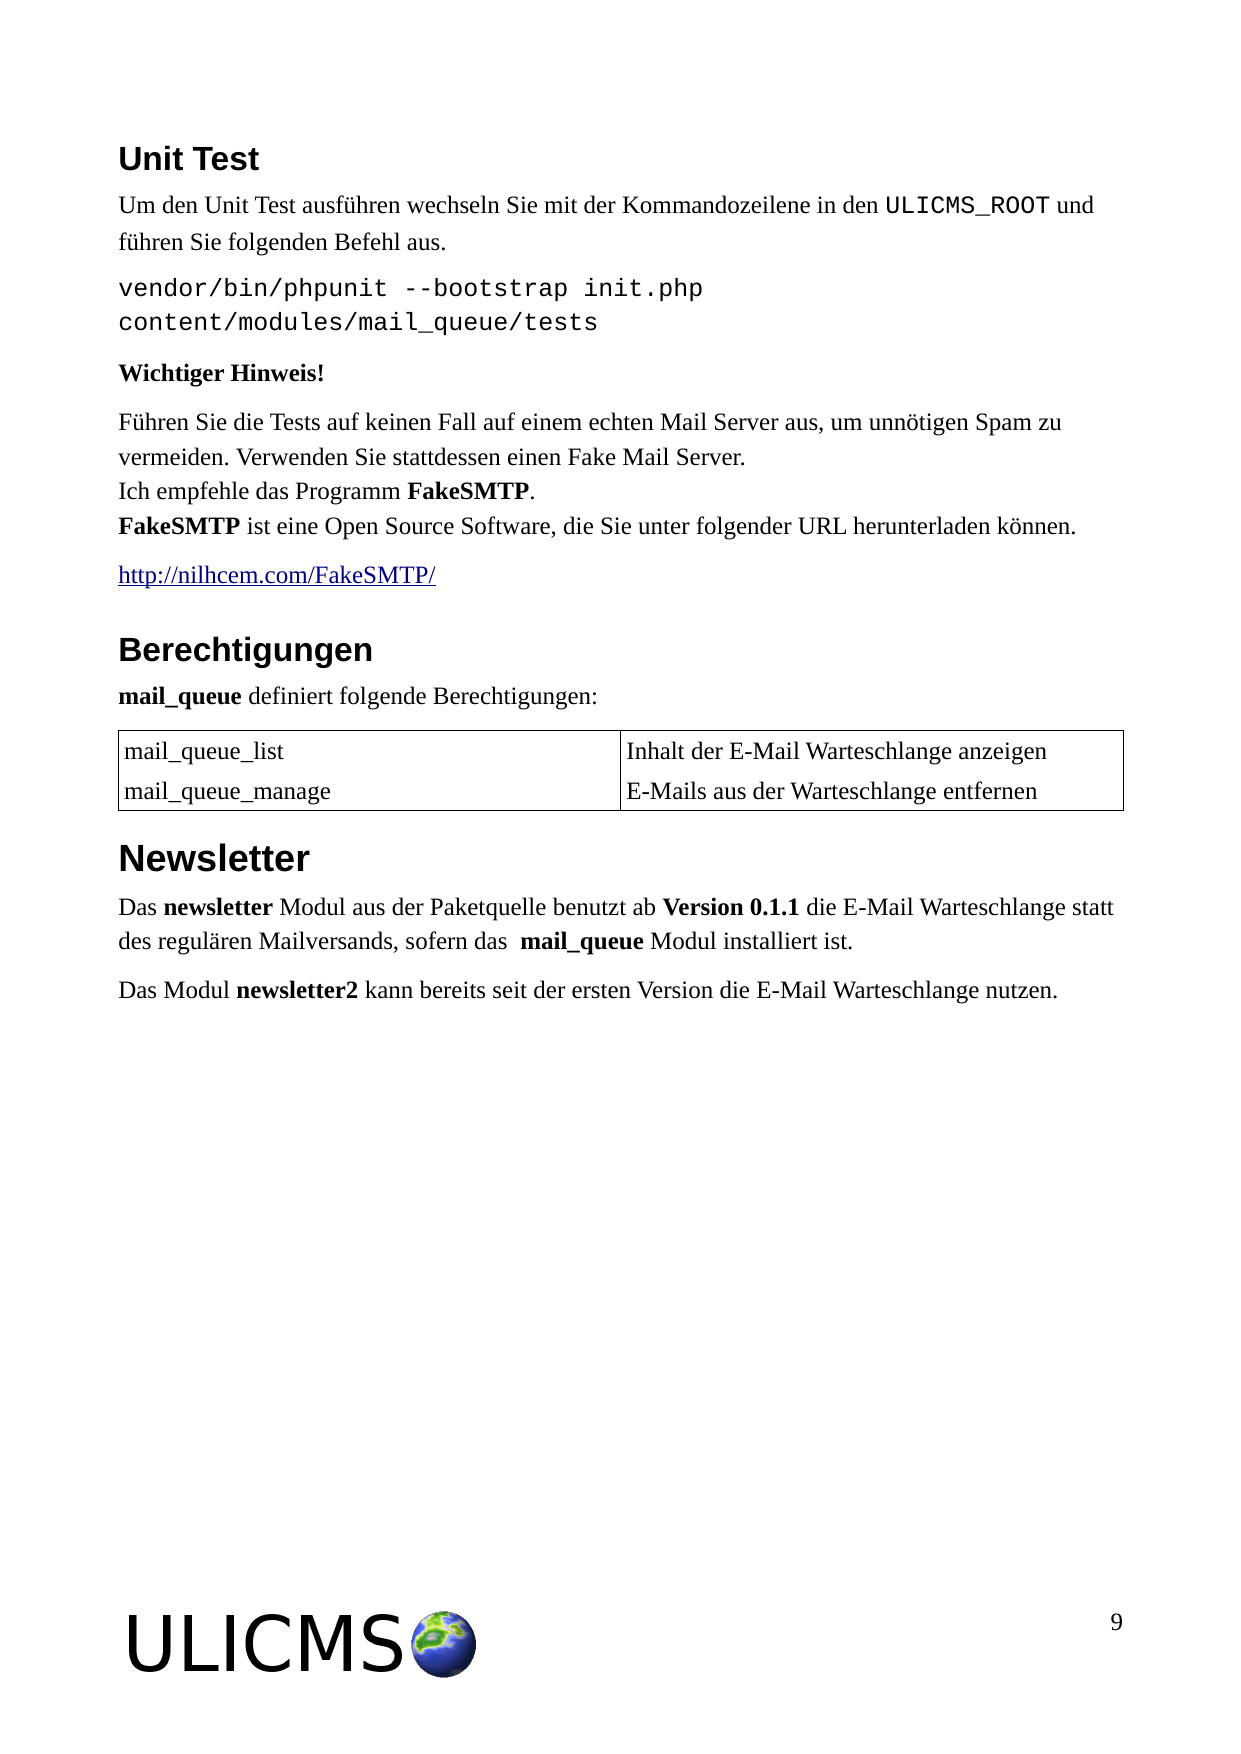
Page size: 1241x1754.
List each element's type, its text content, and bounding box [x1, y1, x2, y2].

text Führen Sie die Tests auf keinen Fall auf einem echten Mail Server aus, um unnötigen Spam zu vermeiden. Verwenden Sie stattdessen einen Fake Mail Server. Ich empfehle das Programm FakeSMTP. FakeSMTP ist eine Open Source Software, die Sie unter folgender URL herunterladen können. [118, 407, 1123, 539]
subtitle Unit Test [118, 139, 1123, 178]
text mail_queue definiert folgende Berechtigungen: [118, 681, 1123, 709]
picture [118, 1607, 479, 1681]
subtitle Newsletter [118, 836, 1123, 879]
table_cell E-Mails aus der Warteschlange entfernen [621, 770, 1123, 810]
text http://nilhcem.com/FakeSMTP/ [118, 560, 1123, 588]
table_header Inhalt der E-Mail Warteschlange anzeigen [621, 731, 1123, 770]
table_cell mail_queue_manage [119, 770, 620, 810]
text vendor/bin/phpunit --bootstrap init.php content/modules/mail_queue/tests [118, 276, 1123, 338]
text Wichtiger Hinweis! [118, 358, 1123, 387]
text Das newsletter Modul aus der Paketquelle benutzt ab Version 0.1.1 die E-Mail Warteschlange statt des regulären Mailversands, sofern das mail_queue Modul installiert ist. [118, 892, 1123, 955]
text Um den Unit Test ausführen wechseln Sie mit der Kommandozeilene in den ULICMS_ROOT und führen Sie folgenden Befehl aus. [118, 190, 1123, 255]
subtitle Berechtigungen [118, 630, 1123, 668]
text Das Modul newsletter2 kann bereits seit der ersten Version die E-Mail Warteschlange nutzen. [118, 975, 1123, 1004]
table_header mail_queue_list [119, 731, 620, 770]
